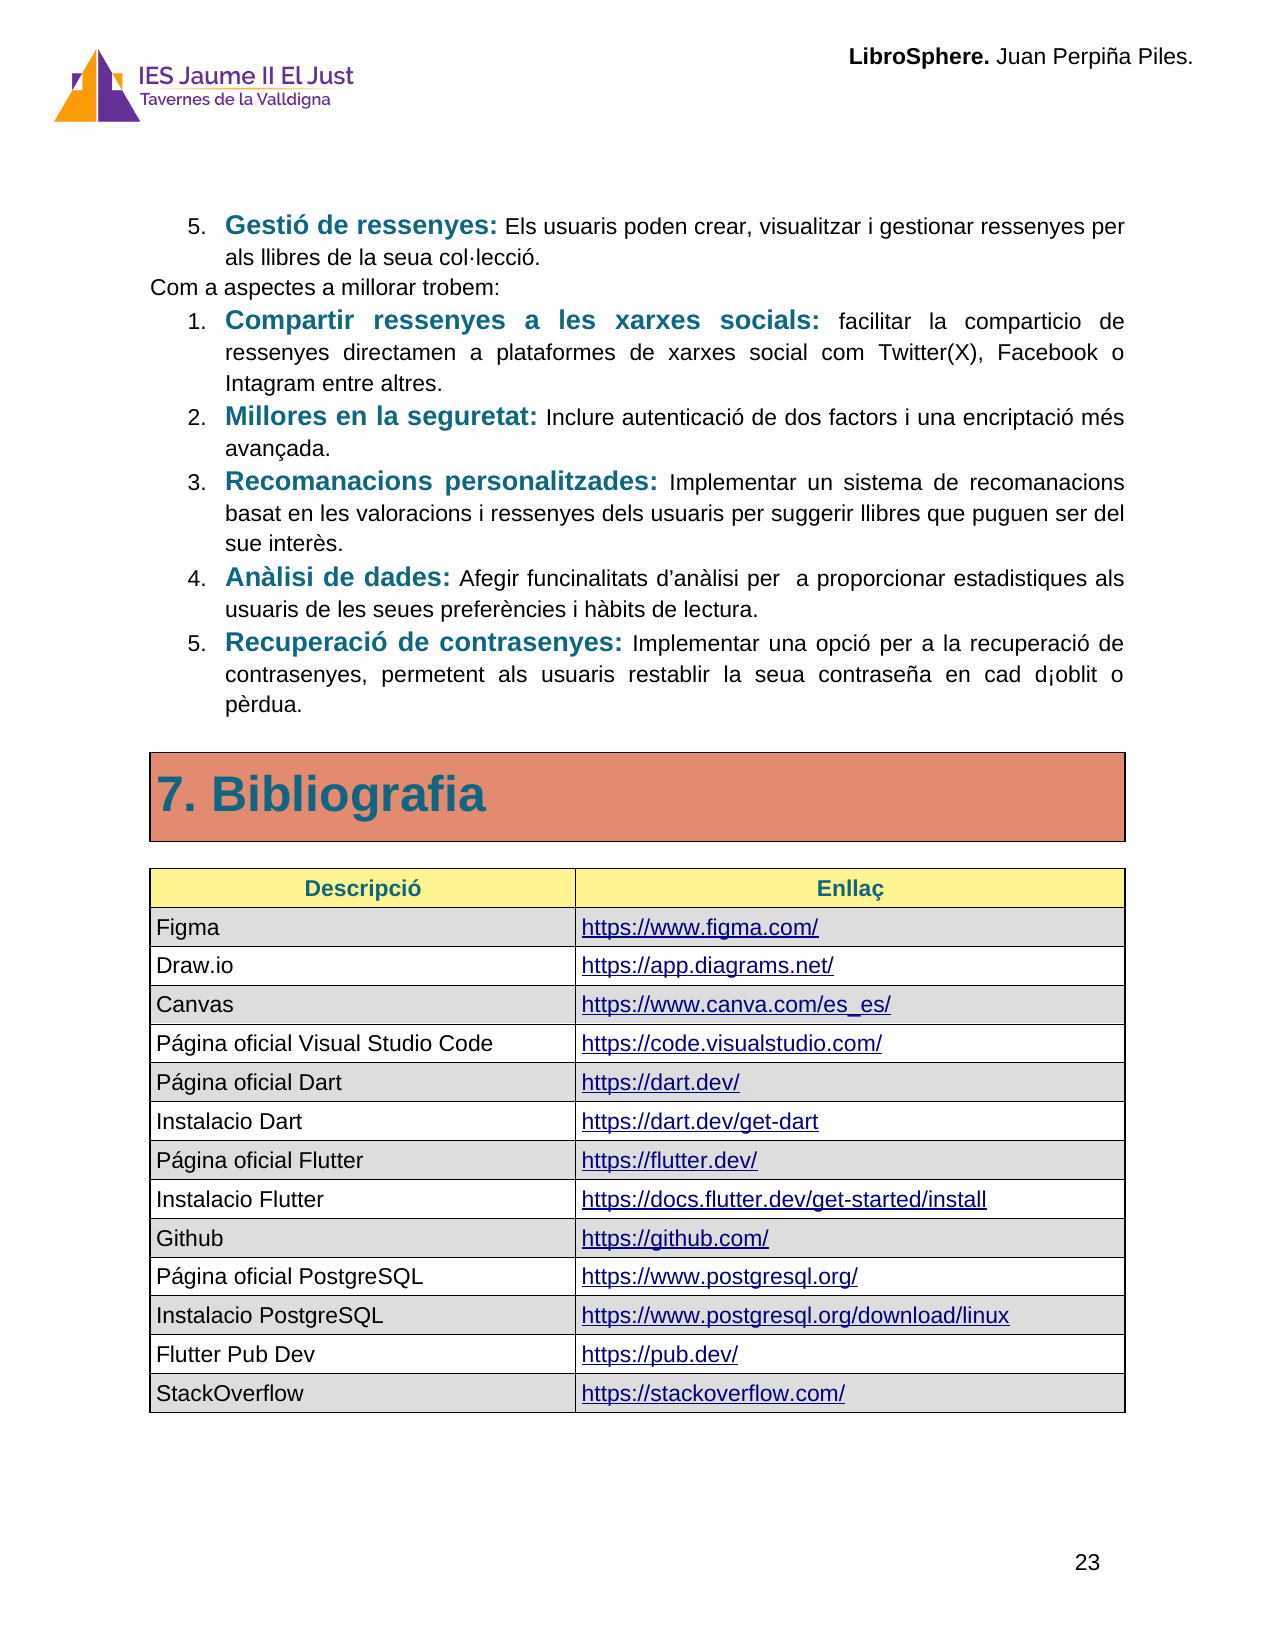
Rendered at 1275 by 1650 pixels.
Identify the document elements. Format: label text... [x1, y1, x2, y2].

table_header Enllaç [576, 869, 1124, 907]
table_cell Figma [151, 908, 575, 946]
table_cell Instalacio Flutter [151, 1180, 575, 1218]
table_cell Draw.io [151, 947, 575, 984]
text Com a aspectes a millorar trobem: [150, 274, 1125, 300]
table_cell https://code.visualstudio.com/ [576, 1025, 1124, 1062]
table_cell https://docs.flutter.dev/get-started/install [576, 1180, 1124, 1218]
table_cell https://flutter.dev/ [576, 1141, 1124, 1179]
table_cell https://github.com/ [576, 1219, 1124, 1257]
table_cell https://www.canva.com/es_es/ [576, 986, 1124, 1023]
table_cell https://www.figma.com/ [576, 908, 1124, 946]
table_cell Página oficial Dart [151, 1063, 575, 1101]
list Anàlisi de dades: Afegir funcinalitats d’anàlisi per a proporcionar estadistiques als usuaris de les seues preferències i hàbits de lectura. [187, 561, 1125, 622]
list Recomanacions personalitzades: Implementar un sistema de recomanacions basat en les valoracions i ressenyes dels usuaris per suggerir llibres que puguen ser del sue interès. [187, 465, 1125, 557]
table_cell Instalacio PostgreSQL [151, 1296, 575, 1334]
table_cell Página oficial Flutter [151, 1141, 575, 1179]
table_header Descripció [151, 869, 575, 907]
table_cell https://dart.dev/ [576, 1063, 1124, 1101]
table_cell https://stackoverflow.com/ [576, 1374, 1124, 1412]
table_cell StackOverflow [151, 1374, 575, 1412]
list Recuperació de contrasenyes: Implementar una opció per a la recuperació de contrasenyes, permetent als usuaris restablir la seua contraseña en cad d¡oblit o pèrdua. [187, 626, 1125, 718]
table_cell Github [151, 1219, 575, 1257]
list Millores en la seguretat: Inclure autenticació de dos factors i una encriptació més avançada. [187, 400, 1125, 461]
table_cell https://www.postgresql.org/download/linux [576, 1296, 1124, 1334]
table_cell https://pub.dev/ [576, 1335, 1124, 1373]
table_cell https://www.postgresql.org/ [576, 1258, 1124, 1295]
table_cell https://app.diagrams.net/ [576, 947, 1124, 984]
table_cell https://dart.dev/get-dart [576, 1102, 1124, 1140]
picture [50, 42, 354, 129]
table_header 7. Bibliografia [151, 753, 1124, 841]
table_cell Canvas [151, 986, 575, 1023]
list Gestió de ressenyes: Els usuaris poden crear, visualitzar i gestionar ressenyes per als llibres de la seua col·lecció. [187, 209, 1125, 270]
list Compartir ressenyes a les xarxes socials: facilitar la comparticio de ressenyes directamen a plataformes de xarxes social com Twitter(X), Facebook o Intagram entre altres. [187, 304, 1125, 396]
table_cell Instalacio Dart [151, 1102, 575, 1140]
table_cell Página oficial Visual Studio Code [151, 1025, 575, 1062]
table_cell Flutter Pub Dev [151, 1335, 575, 1373]
table_cell Página oficial PostgreSQL [151, 1258, 575, 1295]
